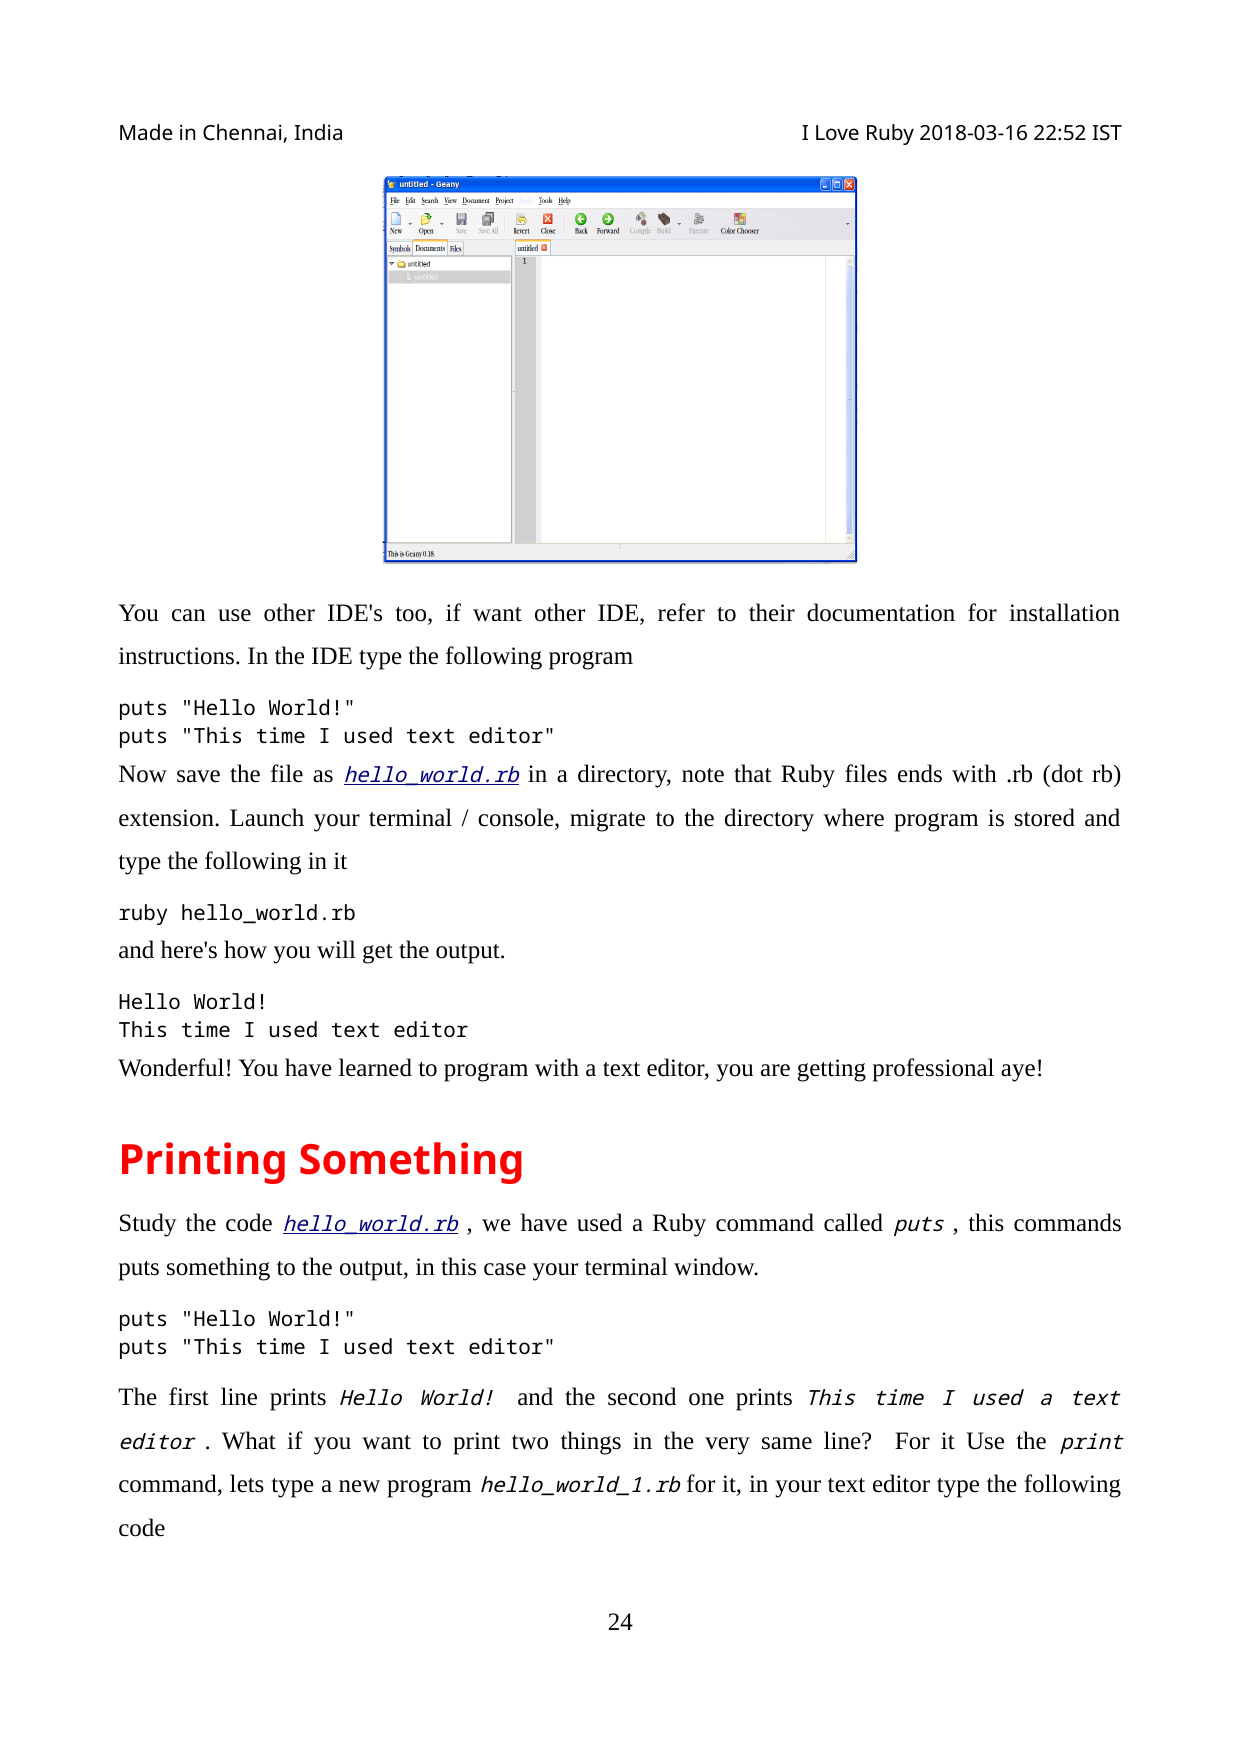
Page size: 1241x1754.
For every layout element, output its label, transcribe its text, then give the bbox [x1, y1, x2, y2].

text puts "Hello World!" [118, 693, 1122, 721]
text Hello World! [118, 987, 1122, 1015]
text This time I used text editor [118, 1015, 1122, 1044]
text puts "This time I used text editor" [118, 721, 1122, 750]
picture [382, 176, 858, 564]
text puts "This time I used text editor" [118, 1332, 1122, 1361]
subtitle Printing Something [118, 1130, 1122, 1186]
text and here's how you will get the output. [118, 935, 1122, 964]
text ruby hello_world.rb [118, 898, 1122, 926]
text Study the code hello_world.rb , we have used a Ruby command called puts , this commands puts something to the output, in this case your terminal window. [118, 1208, 1122, 1280]
text You can use other IDE's too, if want other IDE, refer to their documentation for installation instructions. In the IDE type the following program [118, 598, 1122, 670]
text puts "Hello World!" [118, 1304, 1122, 1332]
text Wonderful! You have learned to program with a text editor, you are getting professional aye! [118, 1053, 1122, 1081]
text Now save the file as hello_world.rb in a directory, note that Ruby files ends with .rb (dot rb) extension. Launch your terminal / console, migrate to the directory where program is stored and type the following in it [118, 759, 1122, 874]
text The first line prints Hello World! and the second one prints This time I used a text editor . What if you want to print two things in the very same line? For it Use the print command, lets type a new program hello_world_1.rb for it, in your text editor type the following code [118, 1382, 1122, 1542]
